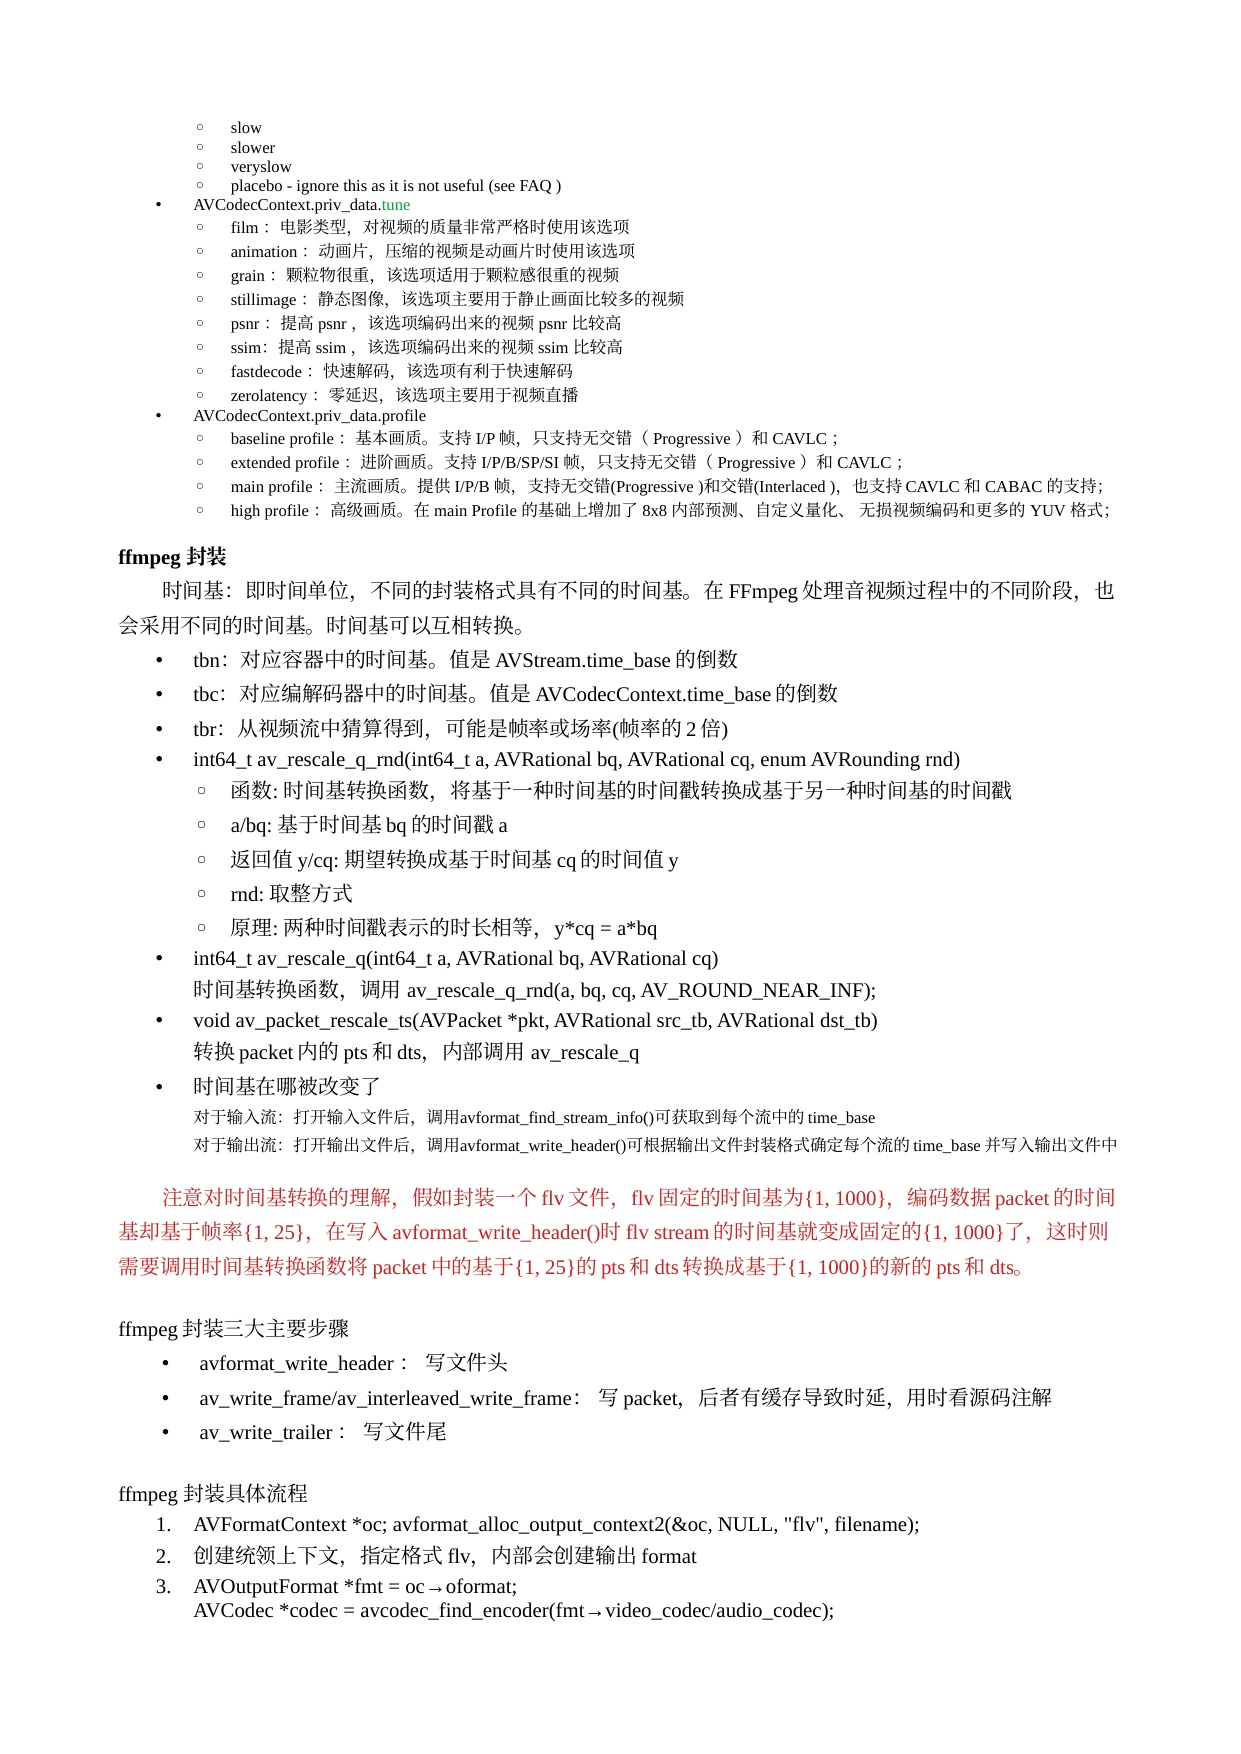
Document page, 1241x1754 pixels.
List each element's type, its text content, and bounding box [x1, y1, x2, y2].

list avformat_write_header ： 写⽂件头 [162, 1347, 1122, 1376]
list grain ：颗粒物很重，该选项适⽤于颗粒感很重的视频 [193, 262, 1122, 286]
list tbc：对应编解码器中的时间基。值是AVCodecContext.time_base的倒数 [156, 678, 1122, 708]
list 时间基转换函数，调用 av_rescale_q_rnd(a, bq, cq, AV_ROUND_NEAR_INF); [156, 974, 1122, 1004]
text ffmpeg封装三大主要步骤 [118, 1312, 1122, 1342]
list a/bq: 基于时间基bq的时间戳a [193, 809, 1122, 838]
list psnr ：提⾼ psnr ，该选项编码出来的视频 psnr ⽐较⾼ [193, 310, 1122, 334]
list fastdecode ：快速解码，该选项有利于快速解码 [193, 358, 1122, 382]
list zerolatency ：零延迟，该选项主要⽤于视频直播 [193, 382, 1122, 406]
list main profile ：主流画质。提供 I/P/B 帧，⽀持⽆交错(Progressive )和交错(Interlaced )，也⽀持CAVLC 和 CABAC 的⽀持； [193, 473, 1122, 497]
list 转换packet内的pts和dts，内部调用 av_rescale_q [156, 1036, 1122, 1066]
list AVCodecContext.priv_data.tune [156, 195, 1122, 214]
list 创建统领上下文，指定格式flv，内部会创建输出format [156, 1539, 1122, 1569]
list 原理: 两种时间戳表示的时长相等，y*cq = a*bq [193, 912, 1122, 942]
text 注意对时间基转换的理解，假如封装一个flv文件，flv固定的时间基为{1, 1000}，编码数据packet的时间基却基于帧率{1, 25}，在写入avformat_write_header()时flv stream的时间基就变成固定的{1, 1000}了，这时则需要调用时间基转换函数将packet中的基于{1, 25}的pts和dts转换成基于{1, 1000}的新的pts和dts。 [118, 1181, 1122, 1280]
text ffmpeg 封装 [118, 540, 1122, 570]
list high profile ：⾼级画质。在 main Profile 的基础上增加了 8x8 内部预测、⾃定义量化、 ⽆损视频编码和更多的 YUV 格式； [193, 497, 1122, 521]
list slow [193, 118, 1122, 137]
list int64_t av_rescale_q(int64_t a, AVRational bq, AVRational cq) [156, 946, 1122, 970]
list placebo - ignore this as it is not useful (see FAQ ) [193, 176, 1122, 195]
list 对于输出流：打开输出⽂件后，调⽤avformat_write_header()可根据输出⽂件封装格式确定每个流的time_base并写⼊输出⽂件中 [156, 1132, 1122, 1156]
list 对于输⼊流：打开输⼊⽂件后，调⽤avformat_find_stream_info()可获取到每个流中的time_base [156, 1104, 1122, 1128]
text ffmpeg 封装具体流程 [118, 1477, 1122, 1507]
list film ：电影类型，对视频的质量⾮常严格时使⽤该选项 [193, 214, 1122, 238]
list veryslow [193, 157, 1122, 176]
list 返回值y/cq: 期望转换成基于时间基cq的时间值y [193, 843, 1122, 873]
list int64_t av_rescale_q_rnd(int64_t a, AVRational bq, AVRational cq, enum AVRounding rnd) [156, 747, 1122, 771]
list 函数: 时间基转换函数，将基于一种时间基的时间戳转换成基于另一种时间基的时间戳 [193, 774, 1122, 804]
text 时间基：即时间单位，不同的封装格式具有不同的时间基。在FFmpeg处理⾳视频过程中的不同阶段，也会采⽤不同的时间基。时间基可以互相转换。 [118, 575, 1122, 639]
list AVCodec *codec = avcodec_find_encoder(fmt→video_codec/audio_codec); [156, 1598, 1122, 1622]
list AVCodecContext.priv_data.profile [156, 406, 1122, 425]
list rnd: 取整方式 [193, 877, 1122, 907]
list ssim：提⾼ ssim ，该选项编码出来的视频 ssim ⽐较⾼ [193, 334, 1122, 358]
list slower [193, 137, 1122, 157]
list AVOutputFormat *fmt = oc→oformat; [156, 1574, 1122, 1598]
list av_write_frame/av_interleaved_write_frame： 写packet，后者有缓存导致时延，用时看源码注解 [162, 1381, 1122, 1411]
list stillimage ：静态图像，该选项主要⽤于静⽌画⾯⽐较多的视频 [193, 286, 1122, 310]
list animation ：动画⽚，压缩的视频是动画⽚时使⽤该选项 [193, 238, 1122, 262]
list tbn：对应容器中的时间基。值是AVStream.time_base的倒数 [156, 643, 1122, 673]
list baseline profile ：基本画质。⽀持 I/P 帧，只⽀持⽆交错（ Progressive ）和 CAVLC ； [193, 425, 1122, 449]
list AVFormatContext *oc; avformat_alloc_output_context2(&oc, NULL, "flv", filename); [156, 1512, 1122, 1536]
list tbr：从视频流中猜算得到，可能是帧率或场率(帧率的2倍) [156, 712, 1122, 742]
list void av_packet_rescale_ts(AVPacket *pkt, AVRational src_tb, AVRational dst_tb) [156, 1008, 1122, 1032]
list 时间基在哪被改变了 [156, 1070, 1122, 1100]
list av_write_trailer ： 写⽂件尾 [162, 1415, 1122, 1445]
list extended profile ：进阶画质。⽀持 I/P/B/SP/SI 帧，只⽀持⽆交错（ Progressive ）和 CAVLC ； [193, 449, 1122, 473]
